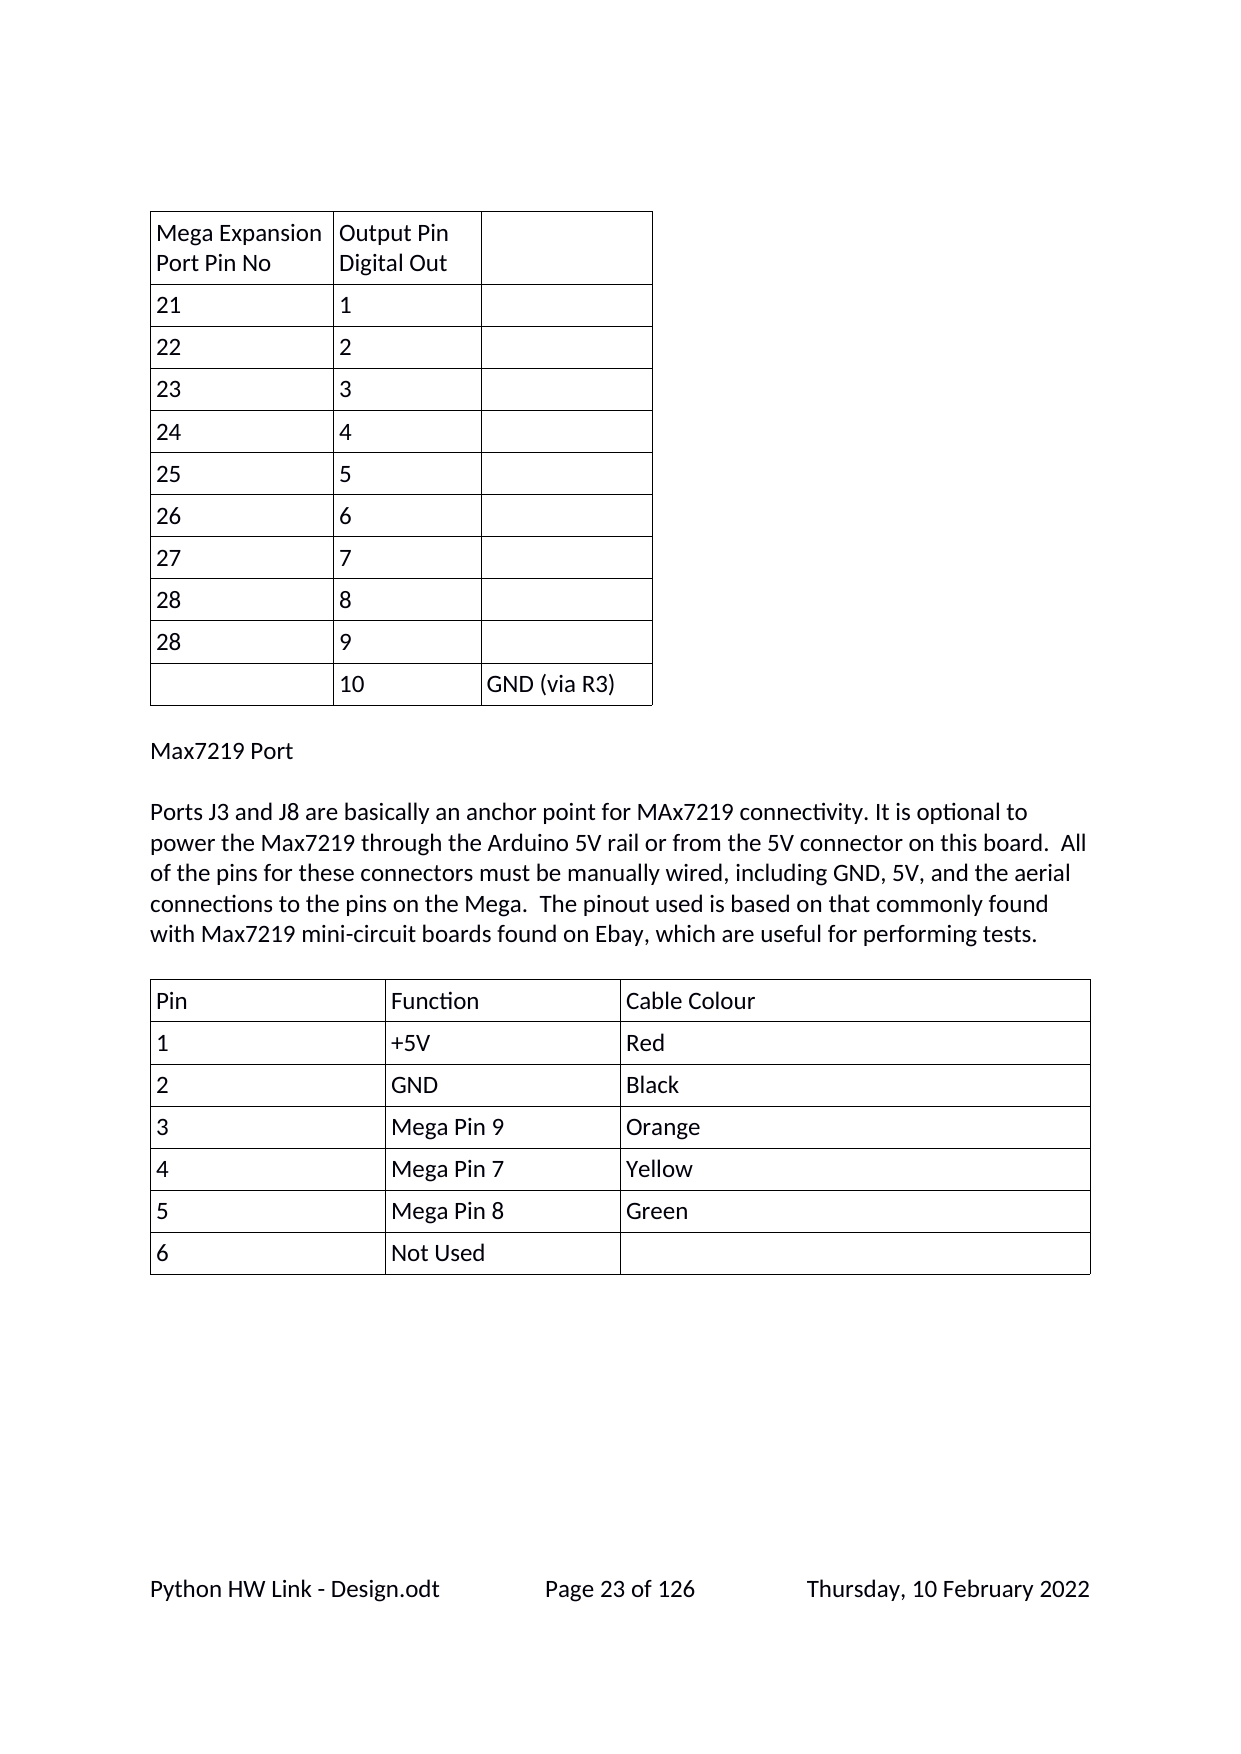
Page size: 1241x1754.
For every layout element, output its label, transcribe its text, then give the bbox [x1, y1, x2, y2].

table_cell [482, 537, 652, 578]
table_cell [482, 579, 652, 620]
table_cell 9 [334, 621, 481, 662]
table_cell 2 [151, 1065, 385, 1106]
table_cell Not Used [386, 1233, 620, 1274]
text Max7219 Port [150, 735, 1090, 766]
table_header Cable Colour [621, 980, 1090, 1021]
table_cell Red [621, 1022, 1090, 1063]
table_cell Orange [621, 1107, 1090, 1148]
table_cell [482, 495, 652, 536]
table_cell 10 [334, 664, 481, 704]
table_cell 28 [151, 621, 333, 662]
table_cell Mega Pin 7 [386, 1149, 620, 1190]
table_header Pin [151, 980, 385, 1021]
table_cell 21 [151, 285, 333, 326]
table_cell Black [621, 1065, 1090, 1106]
table_cell 6 [151, 1233, 385, 1274]
table_cell 1 [334, 285, 481, 326]
table_cell 4 [151, 1149, 385, 1190]
table_cell GND (via R3) [482, 664, 652, 704]
table_header Output Pin Digital Out [334, 212, 481, 284]
table_cell 27 [151, 537, 333, 578]
table_cell Mega Pin 9 [386, 1107, 620, 1148]
table_cell 28 [151, 579, 333, 620]
table_cell 5 [334, 453, 481, 494]
table_cell 3 [151, 1107, 385, 1148]
table_cell [482, 453, 652, 494]
table_cell [482, 411, 652, 452]
table_cell [621, 1233, 1090, 1274]
table_cell 3 [334, 369, 481, 410]
table_cell [482, 621, 652, 662]
table_cell 8 [334, 579, 481, 620]
text Ports J3 and J8 are basically an anchor point for MAx7219 connectivity. It is optional to power the Max7219 through the Arduino 5V rail or from the 5V connector on this board. All of the pins for these connectors must be manually wired, including GND, 5V, and the aerial connections to the pins on the Mega. The pinout used is based on that commonly found with Max7219 mini-circuit boards found on Ebay, which are useful for performing tests. [150, 796, 1090, 949]
table_cell 25 [151, 453, 333, 494]
table_cell 1 [151, 1022, 385, 1063]
table_cell 6 [334, 495, 481, 536]
table_cell 5 [151, 1191, 385, 1232]
table_header Function [386, 980, 620, 1021]
table_cell +5V [386, 1022, 620, 1063]
table_cell Yellow [621, 1149, 1090, 1190]
table_cell 2 [334, 327, 481, 368]
table_cell [482, 285, 652, 326]
table_header [482, 212, 652, 284]
table_cell Green [621, 1191, 1090, 1232]
table_cell [482, 327, 652, 368]
table_cell GND [386, 1065, 620, 1106]
table_cell 22 [151, 327, 333, 368]
table_cell 24 [151, 411, 333, 452]
table_cell Mega Pin 8 [386, 1191, 620, 1232]
table_cell 23 [151, 369, 333, 410]
table_cell [482, 369, 652, 410]
table_header Mega Expansion Port Pin No [151, 212, 333, 284]
table_cell 26 [151, 495, 333, 536]
table_cell [151, 664, 333, 704]
table_cell 7 [334, 537, 481, 578]
table_cell 4 [334, 411, 481, 452]
